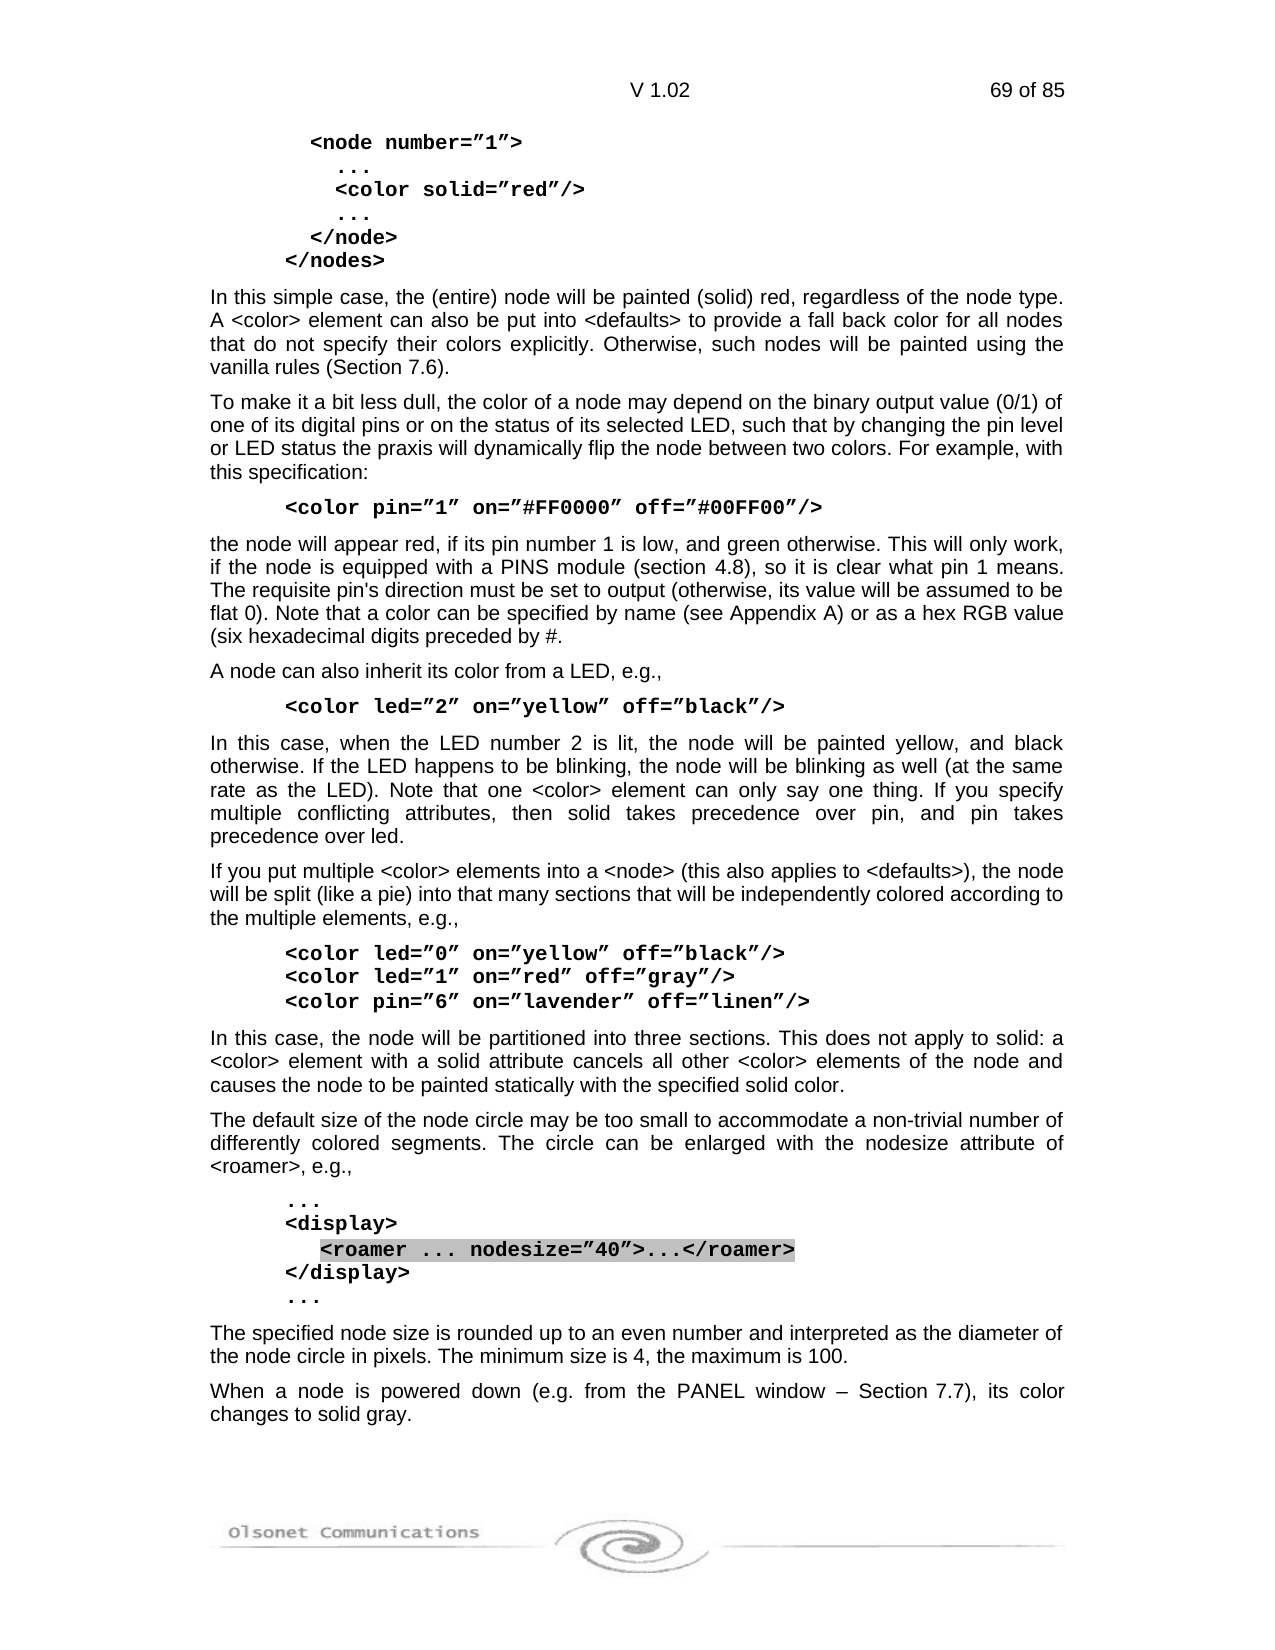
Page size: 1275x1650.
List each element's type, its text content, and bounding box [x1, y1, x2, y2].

text In this simple case, the (entire) node will be painted (solid) red, regardless of the node type. A <color> element can also be put into <defaults> to provide a fall back color for all nodes that do not specify their colors explicitly. Otherwise, such nodes will be painted using the vanilla rules (Section 7.6). [210, 286, 1065, 379]
text ... [210, 203, 1065, 227]
text </display> [210, 1262, 1065, 1286]
text The default size of the node circle may be too small to accommodate a non-trivial number of differently colored segments. The circle can be enlarged with the nodesize attribute of <roamer>, e.g., [210, 1108, 1065, 1178]
text In this case, when the LED number 2 is lit, the node will be painted yellow, and black otherwise. If the LED happens to be blinking, the node will be blinking as well (at the same rate as the LED). Note that one <color> element can only say one thing. If you specify multiple conflicting attributes, then solid takes precedence over pin, and pin takes precedence over led. [210, 732, 1065, 848]
text A node can also inherit its color from a LED, e.g., [210, 660, 1065, 683]
text <color led=”2” on=”yellow” off=”black”/> [210, 695, 1065, 720]
picture [210, 1504, 1065, 1596]
text ... [210, 1286, 1065, 1309]
text <color led=”0” on=”yellow” off=”black”/> [210, 941, 1065, 966]
text <node number=”1”> [210, 132, 1065, 156]
text the node will appear red, if its pin number 1 is low, and green otherwise. This will only work, if the node is equipped with a PINS module (section 4.8), so it is clear what pin 1 means. The requisite pin's direction must be set to output (otherwise, its value will be assumed to be flat 0). Note that a color can be specified by name (see Appendix A) or as a hex RGB value (six hexadecimal digits preceded by #. [210, 532, 1065, 648]
text To make it a bit less dull, the color of a node may depend on the binary output value (0/1) of one of its digital pins or on the status of its selected LED, such that by changing the pin level or LED status the praxis will dynamically flip the node between two colors. For example, with this specification: [210, 391, 1065, 483]
text ... [210, 156, 1065, 179]
text </node> [210, 227, 1065, 250]
text <display> [210, 1213, 1065, 1237]
text <roamer ... nodesize=”40”>...</roamer> [210, 1237, 1065, 1262]
text <color pin=”1” on=”#FF0000” off=”#00FF00”/> [210, 495, 1065, 520]
text If you put multiple <color> elements into a <node> (this also applies to <defaults>), the node will be split (like a pie) into that many sections that will be independently colored according to the multiple elements, e.g., [210, 860, 1065, 929]
text <color led=”1” on=”red” off=”gray”/> [210, 966, 1065, 990]
text ... [210, 1190, 1065, 1213]
text The specified node size is rounded up to an even number and interpreted as the diameter of the node circle in pixels. The minimum size is 4, the maximum is 100. [210, 1321, 1065, 1368]
text <color solid=”red”/> [210, 179, 1065, 203]
text </nodes> [210, 250, 1065, 274]
text In this case, the node will be partitioned into three sections. This does not apply to solid: a <color> element with a solid attribute cancels all other <color> elements of the node and causes the node to be painted statically with the specified solid color. [210, 1027, 1065, 1097]
text <color pin=”6” on=”lavender” off=”linen”/> [210, 990, 1065, 1015]
text When a node is powered down (e.g. from the PANEL window – Section 7.7), its color changes to solid gray. [210, 1379, 1065, 1426]
